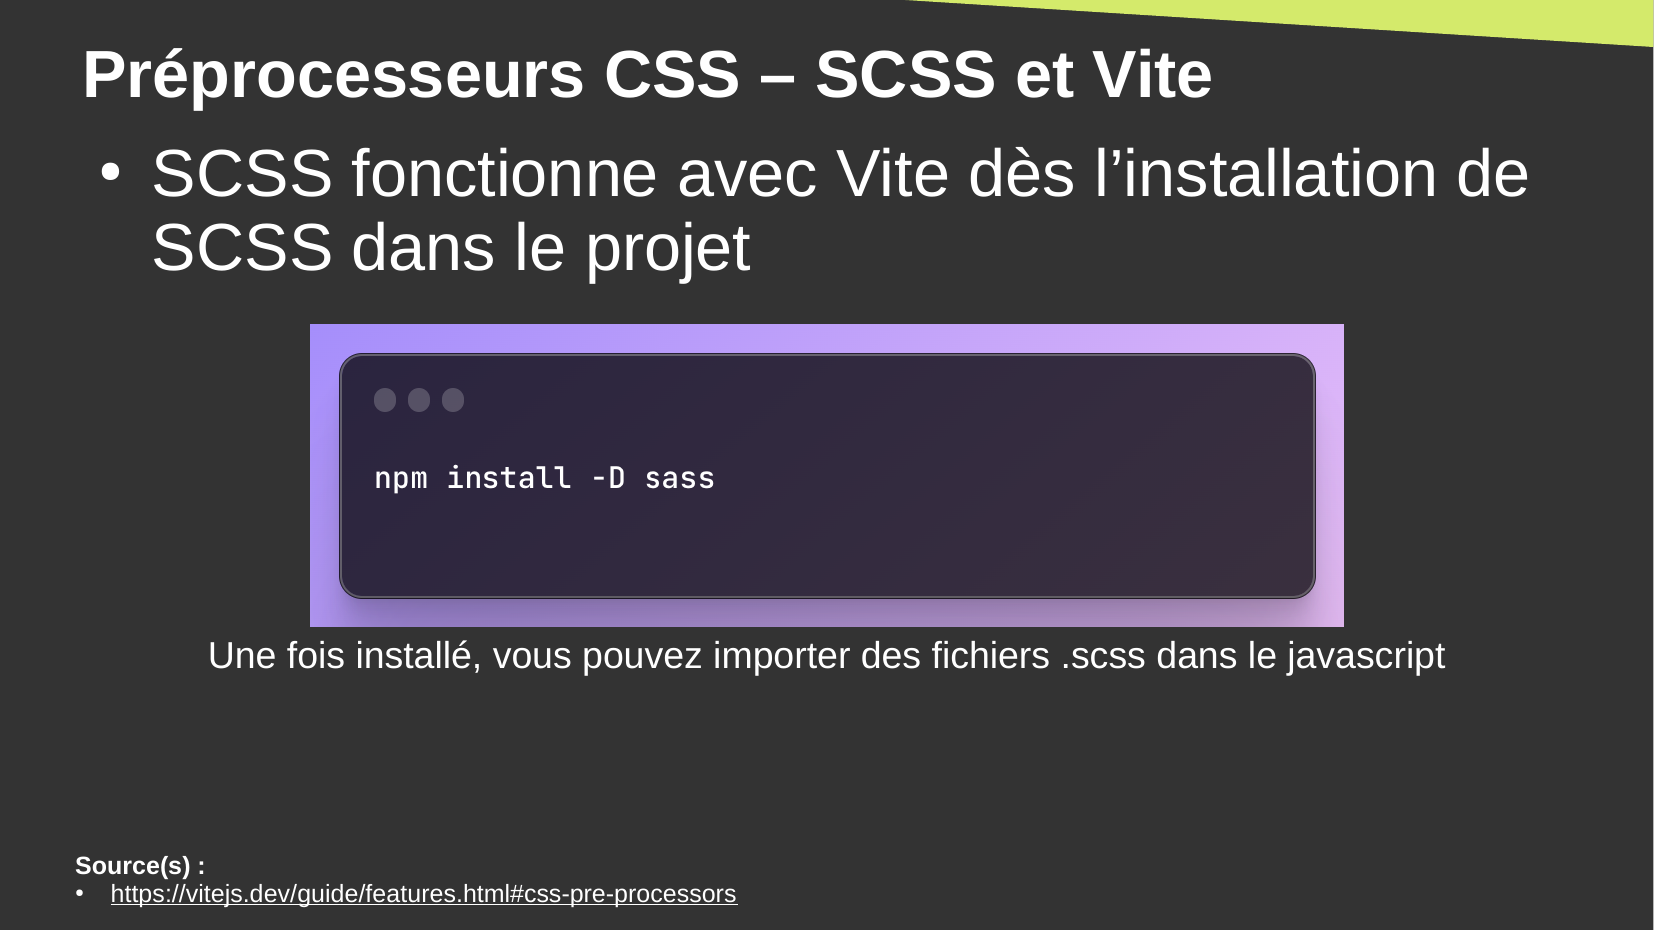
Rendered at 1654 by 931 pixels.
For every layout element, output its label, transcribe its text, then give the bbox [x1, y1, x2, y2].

title Préprocesseurs CSS – SCSS et Vite [82, 37, 1571, 114]
text_box Source(s) : https://vitejs.dev/guide/features.html#css-pre-processors [60, 844, 1546, 917]
text_box [905, 0, 1654, 48]
list SCSS fonctionne avec Vite dès l’installation de SCSS dans le projet [80, 135, 1620, 296]
text_box Une fois installé, vous pouvez importer des fichiers .scss dans le javascript [112, 626, 1541, 726]
picture [310, 324, 1344, 626]
